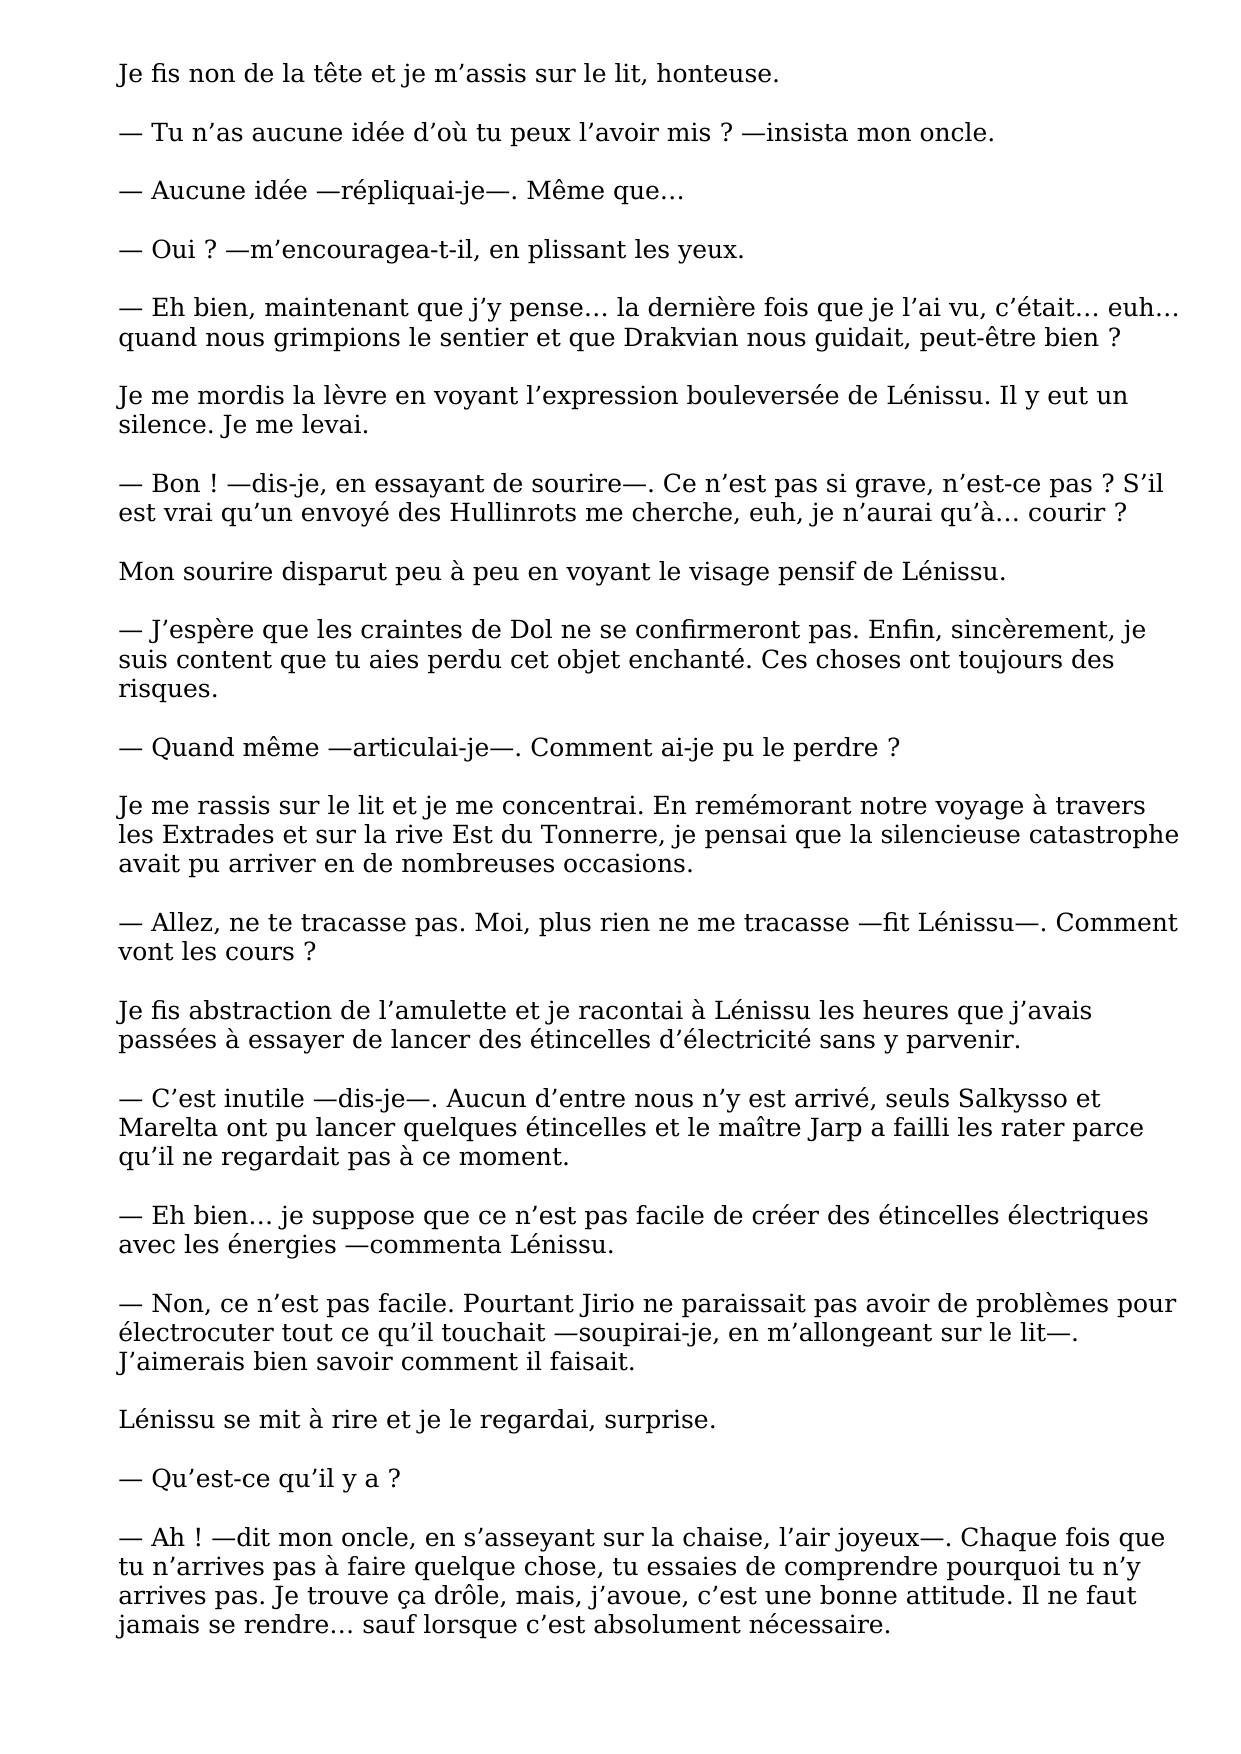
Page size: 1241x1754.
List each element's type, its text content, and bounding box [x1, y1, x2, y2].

text — Allez, ne te tracasse pas. Moi, plus rien ne me tracasse —fit Lénissu—. Comment vont les cours ? [118, 908, 1181, 967]
text Je fis non de la tête et je m’assis sur le lit, honteuse. [118, 59, 1181, 88]
text — Aucune idée —répliquai-je—. Même que… [118, 176, 1181, 206]
text — Oui ? —m’encouragea-t-il, en plissant les yeux. [118, 235, 1181, 264]
text — Eh bien… je suppose que ce n’est pas facile de créer des étincelles électriques avec les énergies —commenta Lénissu. [118, 1201, 1181, 1259]
text — C’est inutile —dis-je—. Aucun d’entre nous n’y est arrivé, seuls Salkysso et Marelta ont pu lancer quelques étincelles et le maître Jarp a failli les rater parce qu’il ne regardait pas à ce moment. [118, 1084, 1181, 1171]
text Je fis abstraction de l’amulette et je racontai à Lénissu les heures que j’avais passées à essayer de lancer des étincelles d’électricité sans y parvenir. [118, 996, 1181, 1054]
text Lénissu se mit à rire et je le regardai, surprise. [118, 1406, 1181, 1435]
text — Qu’est-ce qu’il y a ? [118, 1464, 1181, 1493]
text Mon sourire disparut peu à peu en voyant le visage pensif de Lénissu. [118, 557, 1181, 586]
text — Bon ! —dis-je, en essayant de sourire—. Ce n’est pas si grave, n’est-ce pas ? S’il est vrai qu’un envoyé des Hullinrots me cherche, euh, je n’aurai qu’à… courir ? [118, 469, 1181, 528]
text — Tu n’as aucune idée d’où tu peux l’avoir mis ? —insista mon oncle. [118, 118, 1181, 147]
text — J’espère que les craintes de Dol ne se confirmeront pas. Enfin, sincèrement, je suis content que tu aies perdu cet objet enchanté. Ces choses ont toujours des risques. [118, 616, 1181, 703]
text Je me mordis la lèvre en voyant l’expression bouleversée de Lénissu. Il y eut un silence. Je me levai. [118, 381, 1181, 440]
text Je me rassis sur le lit et je me concentrai. En remémorant notre voyage à travers les Extrades et sur la rive Est du Tonnerre, je pensai que la silencieuse catastrophe avait pu arriver en de nombreuses occasions. [118, 791, 1181, 879]
text — Eh bien, maintenant que j’y pense… la dernière fois que je l’ai vu, c’était… euh… quand nous grimpions le sentier et que Drakvian nous guidait, peut-être bien ? [118, 294, 1181, 352]
text — Quand même —articulai-je—. Comment ai-je pu le perdre ? [118, 733, 1181, 762]
text — Ah ! —dit mon oncle, en s’asseyant sur la chaise, l’air joyeux—. Chaque fois que tu n’arrives pas à faire quelque chose, tu essaies de comprendre pourquoi tu n’y arrives pas. Je trouve ça drôle, mais, j’avoue, c’est une bonne attitude. Il ne faut jamais se rendre… sauf lorsque c’est absolument nécessaire. [118, 1523, 1181, 1640]
text — Non, ce n’est pas facile. Pourtant Jirio ne paraissait pas avoir de problèmes pour électrocuter tout ce qu’il touchait —soupirai-je, en m’allongeant sur le lit—. J’aimerais bien savoir comment il faisait. [118, 1289, 1181, 1376]
